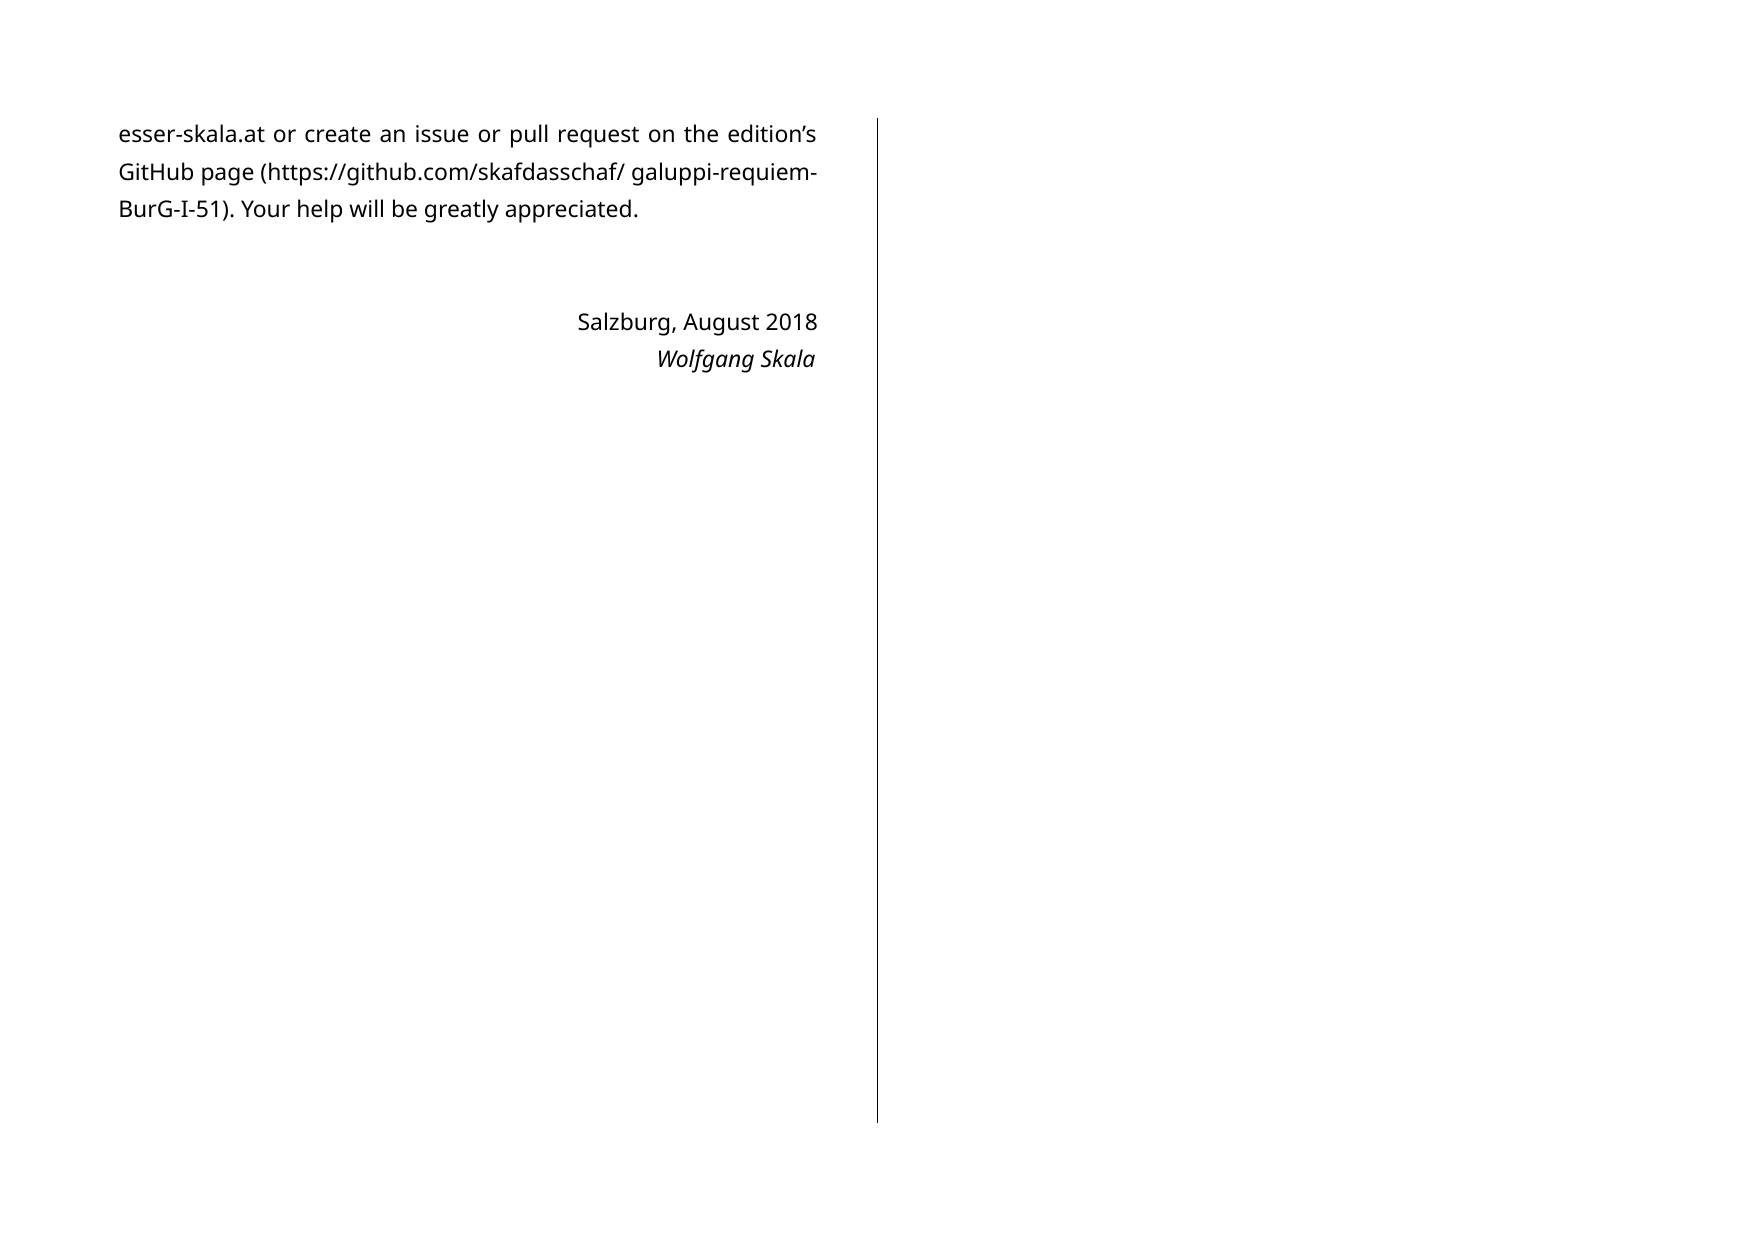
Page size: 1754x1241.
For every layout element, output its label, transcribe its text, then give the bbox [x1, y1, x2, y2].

text esser-skala.at or create an issue or pull request on the edition’s GitHub page (https://github.com/skafdasschaf/ galuppi-requiem-BurG-I-51). Your help will be greatly appreciated. [118, 118, 818, 224]
text Salzburg, August 2018 Wolfgang Skala [118, 306, 818, 374]
